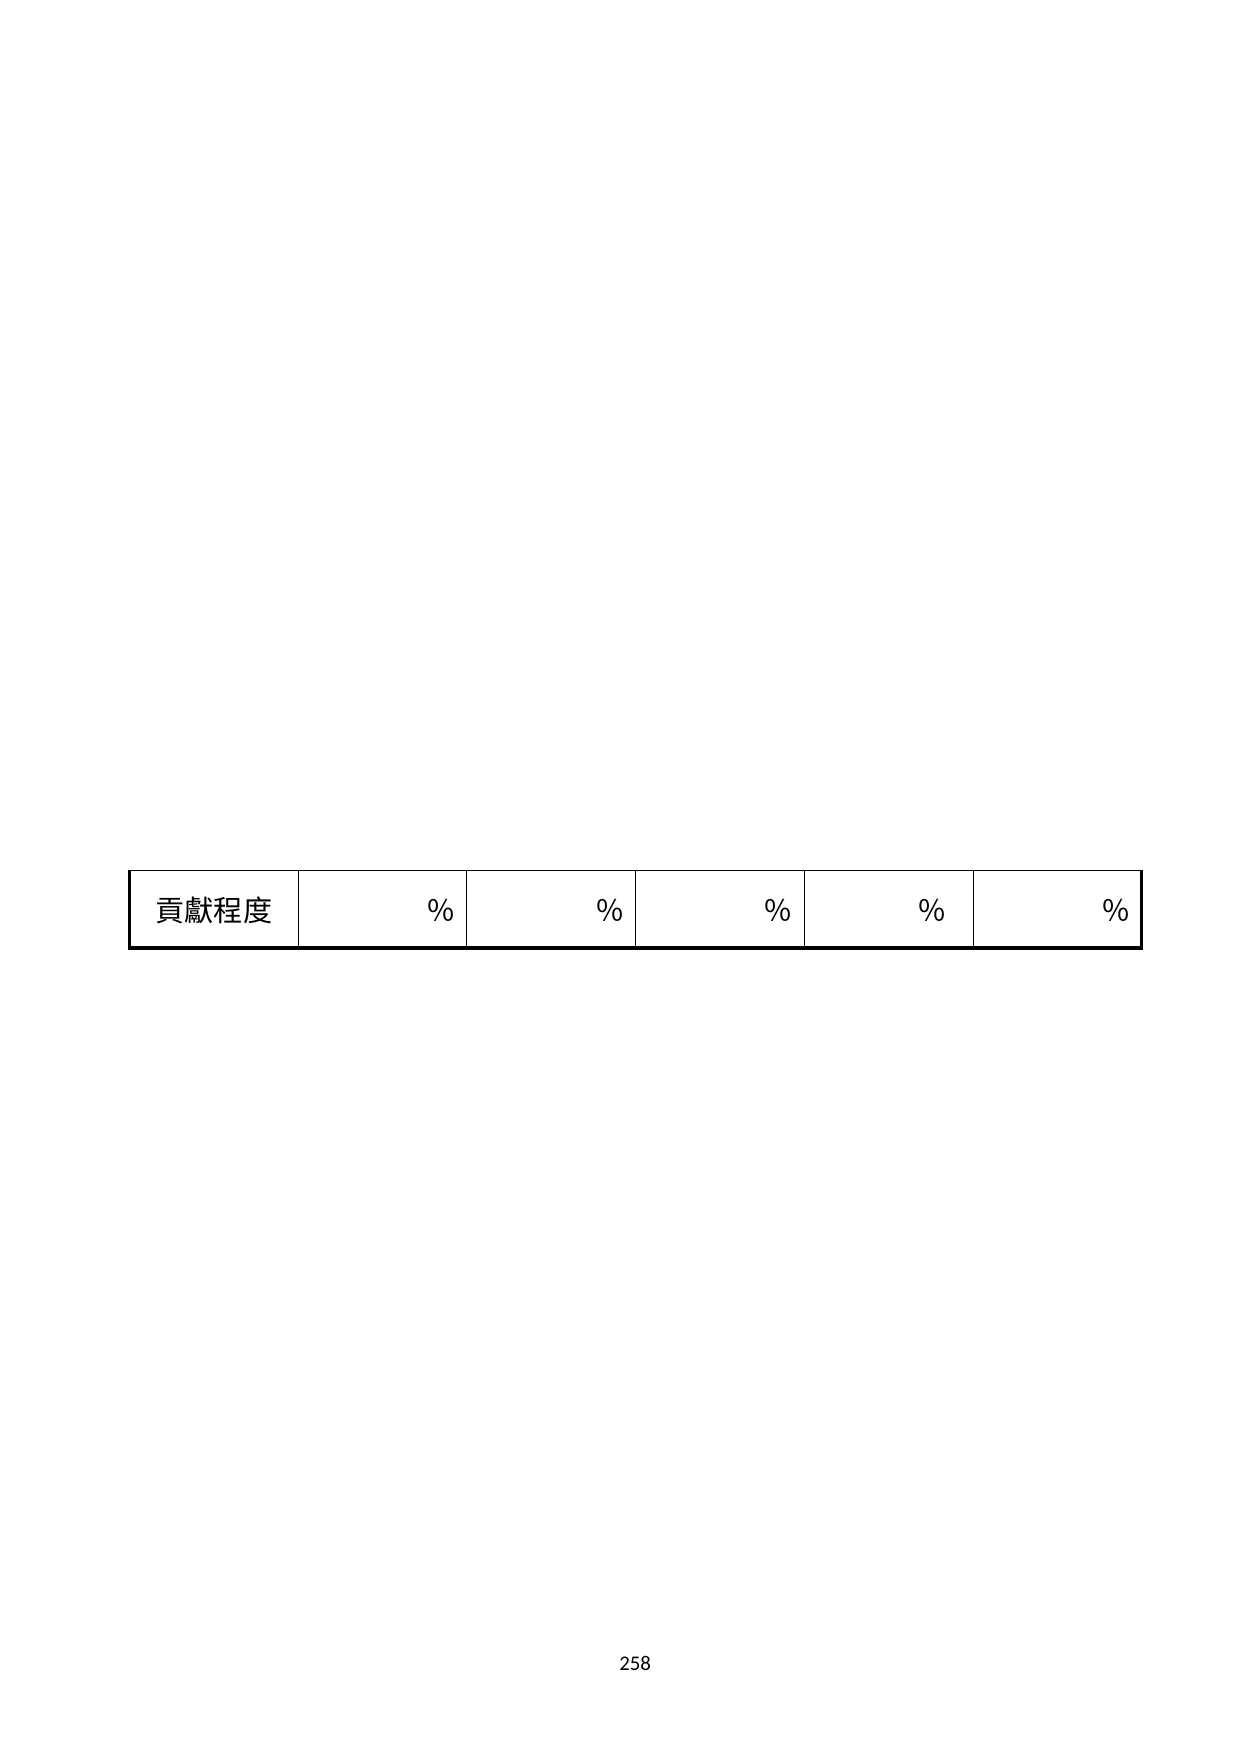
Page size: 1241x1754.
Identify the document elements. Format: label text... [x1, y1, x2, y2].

table_cell ％ [636, 871, 804, 946]
table_cell 貢獻程度 [131, 871, 298, 946]
table_cell ％ [299, 871, 466, 946]
table_cell ％ [805, 871, 973, 946]
table_cell ％ [467, 871, 635, 946]
table_cell ％ [974, 871, 1140, 946]
